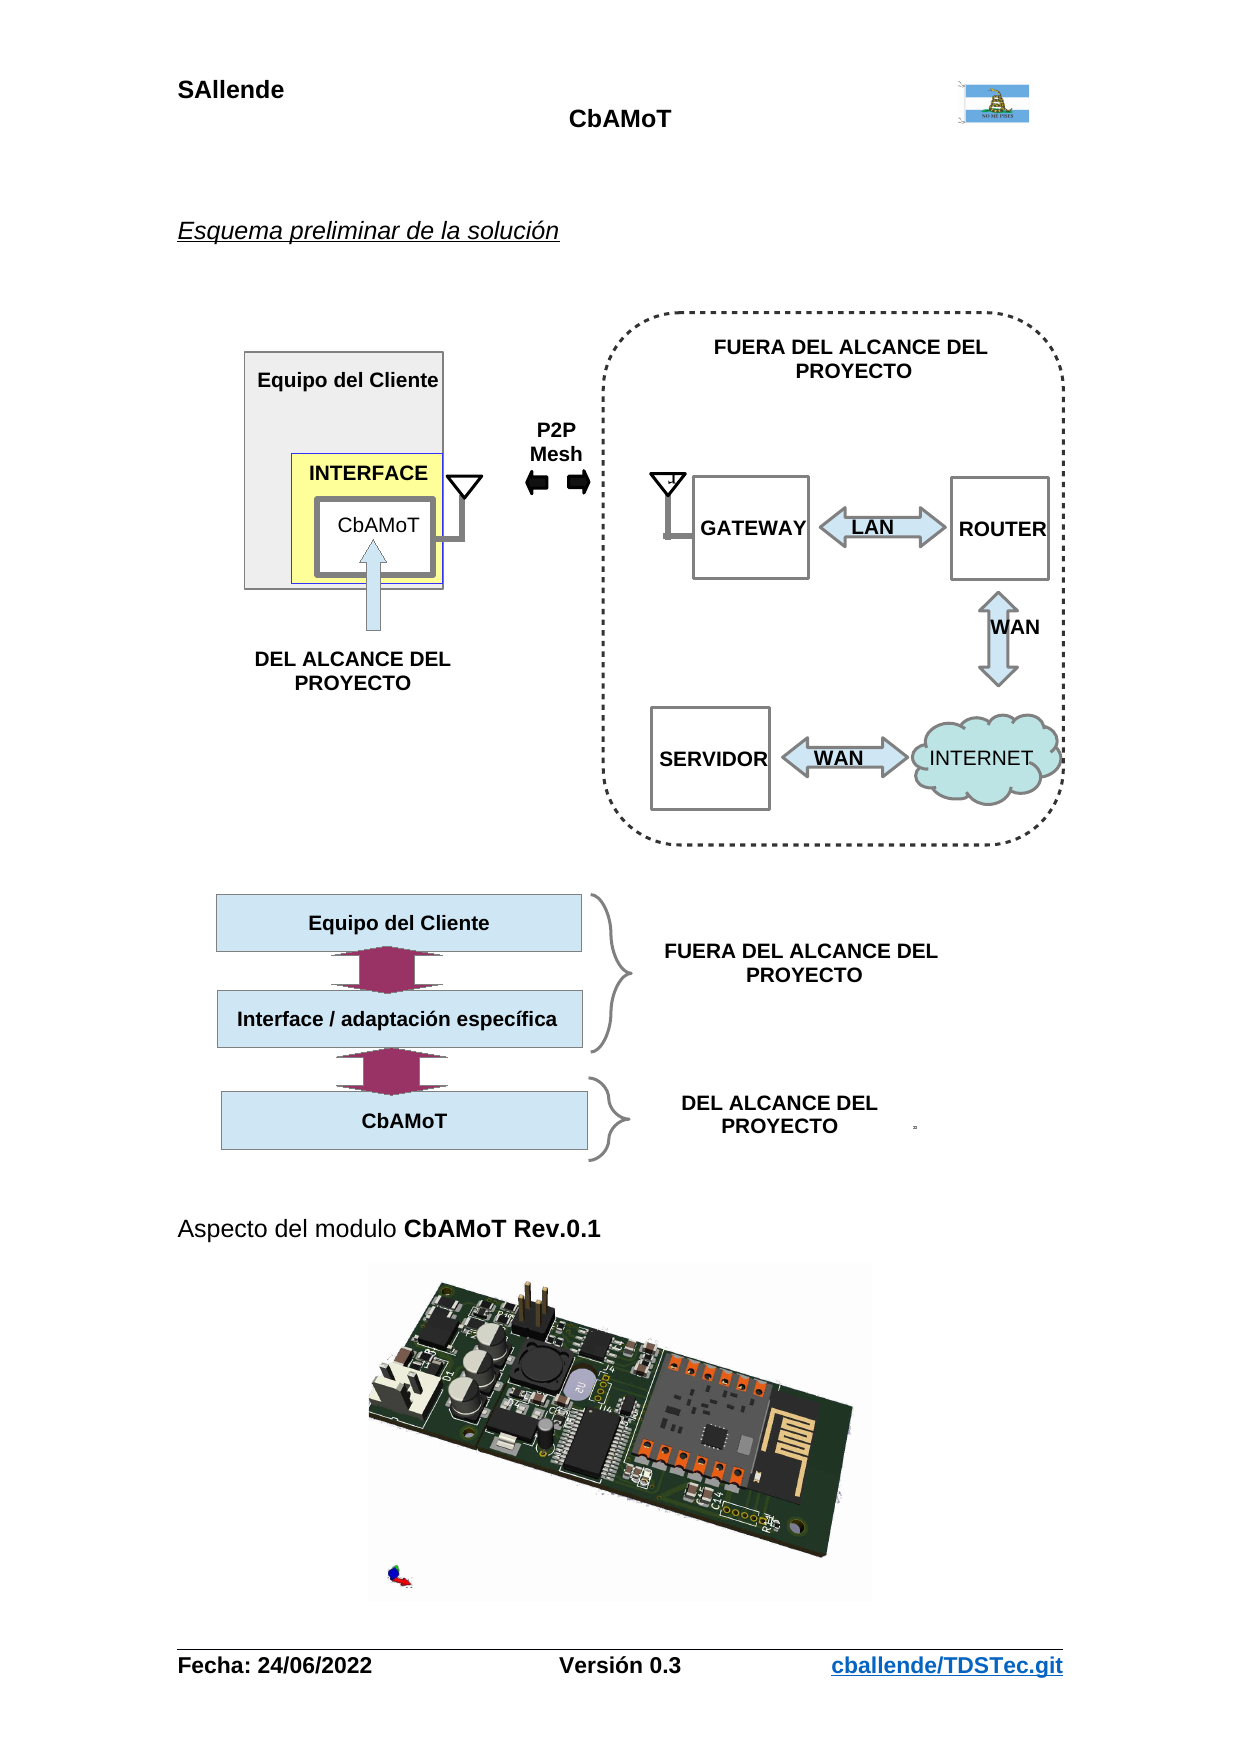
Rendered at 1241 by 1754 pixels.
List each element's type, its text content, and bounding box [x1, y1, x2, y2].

subtitle Esquema preliminar de la solución [177, 216, 1063, 245]
picture [954, 79, 1033, 126]
picture [368, 1263, 872, 1601]
subtitle Aspecto del modulo CbAMoT Rev.0.1 [177, 1214, 1063, 1242]
